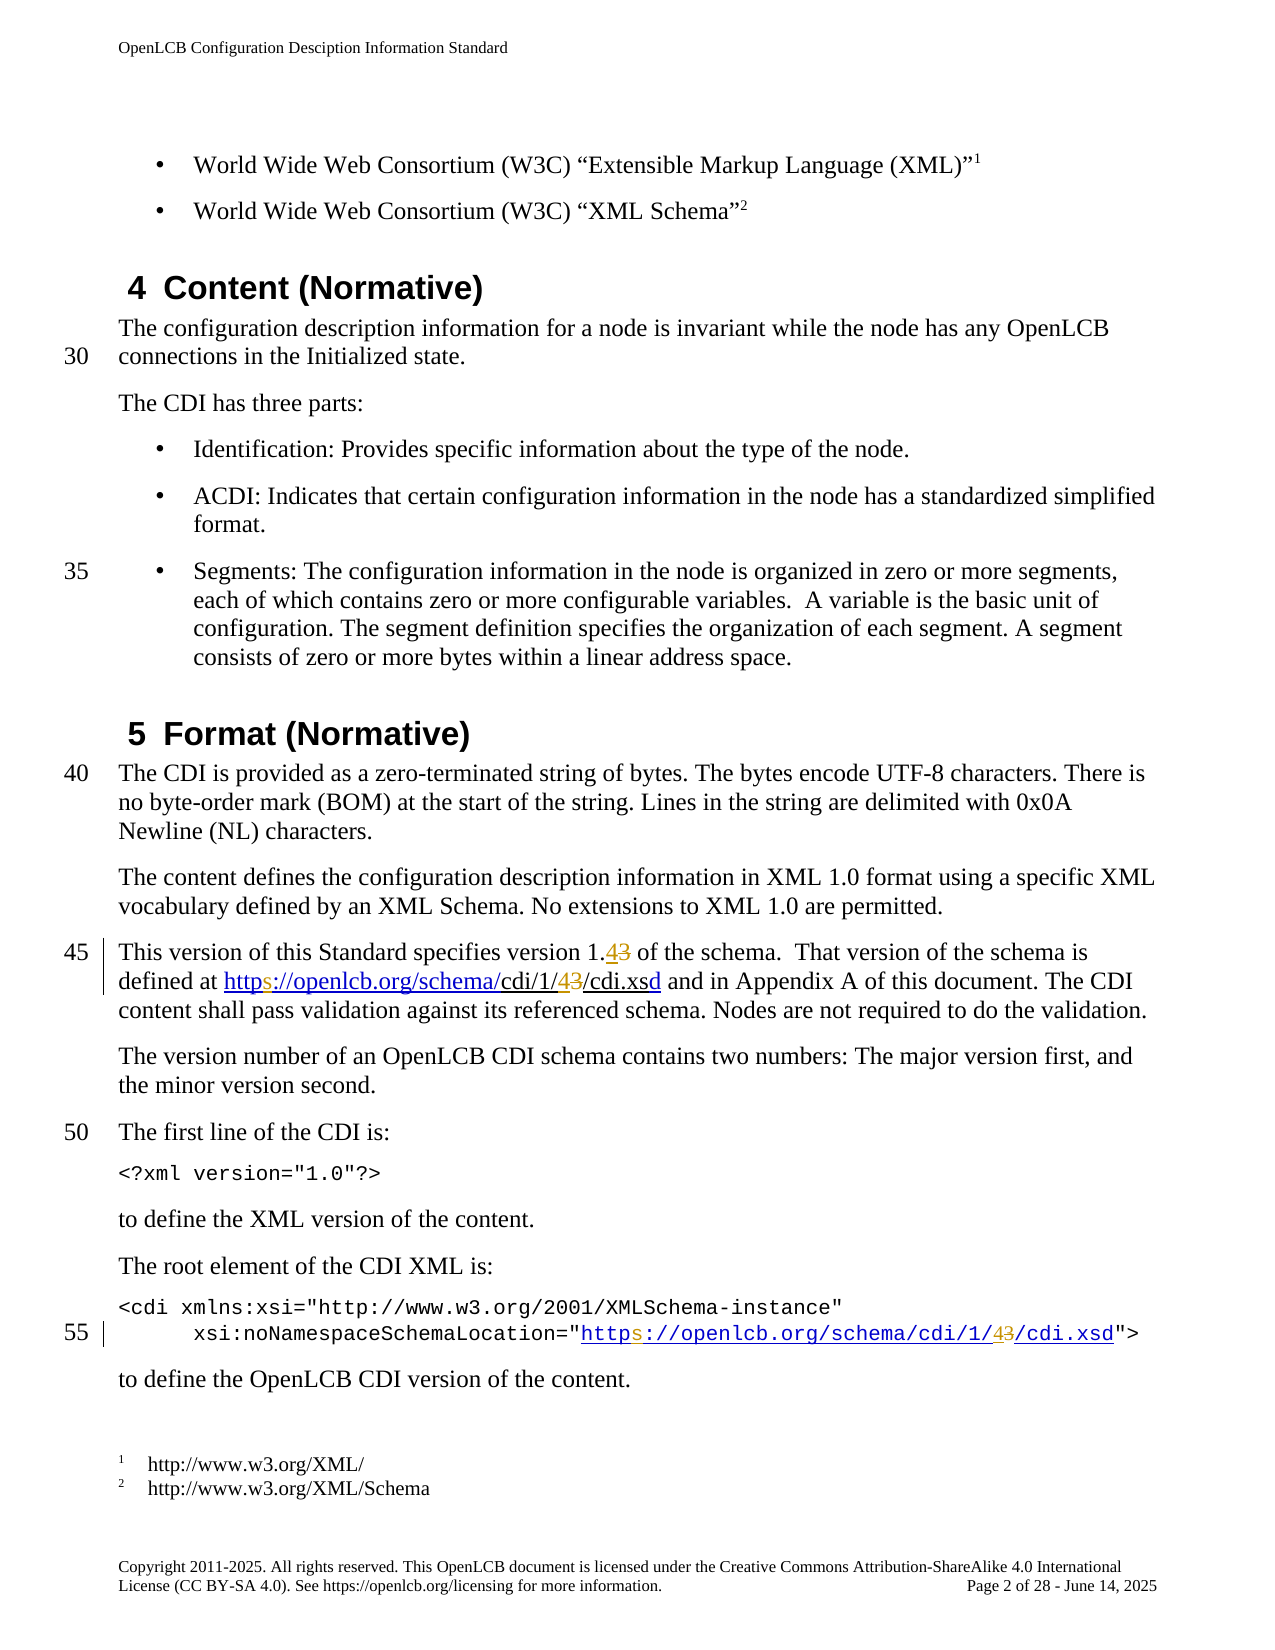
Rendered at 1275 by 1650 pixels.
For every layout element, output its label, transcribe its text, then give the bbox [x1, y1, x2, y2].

text The CDI is provided as a zero-terminated string of bytes. The bytes encode UTF-8 characters. There is no byte-order mark (BOM) at the start of the string. Lines in the string are delimited with 0x0A Newline (NL) characters. [118, 758, 1157, 844]
list http://www.w3.org/XML/ [118, 1452, 1157, 1476]
list http://www.w3.org/XML/Schema [118, 1476, 1157, 1500]
text <?xml version="1.0"?> [118, 1163, 1157, 1187]
subtitle Format (Normative) [118, 714, 1157, 752]
list World Wide Web Consortium (W3C) “XML Schema” [156, 196, 1157, 225]
list Segments: The configuration information in the node is organized in zero or more segments, each of which contains zero or more configurable variables. A variable is the basic unit of configuration. The segment definition specifies the organization of each segment. A segment consists of zero or more bytes within a linear address space. [156, 556, 1157, 671]
subtitle Content (Normative) [118, 268, 1157, 306]
text <cdi xmlns:xsi="http://www.w3.org/2001/XMLSchema-instance" xsi:noNamespaceSchemaLocation="https://openlcb.org/schema/cdi/1/4/cdi.xsd"> [118, 1297, 1157, 1347]
text The configuration description information for a node is invariant while the node has any OpenLCB connections in the Initialized state. [118, 313, 1157, 370]
text This version of this Standard specifies version 1.4 of the schema. That version of the schema is defined at https://openlcb.org/schema/cdi/1/4/cdi.xsd and in Appendix A of this document. The CDI content shall pass validation against its referenced schema. Nodes are not required to do the validation. [118, 937, 1157, 1024]
list ACDI: Indicates that certain configuration information in the node has a standardized simplified format. [156, 481, 1157, 538]
list World Wide Web Consortium (W3C) “Extensible Markup Language (XML)” [156, 150, 1157, 179]
text to define the OpenLCB CDI version of the content. [118, 1364, 1157, 1393]
list Identification: Provides specific information about the type of the node. [156, 434, 1157, 463]
text The root element of the CDI XML is: [118, 1251, 1157, 1280]
text The version number of an OpenLCB CDI schema contains two numbers: The major version first, and the minor version second. [118, 1041, 1157, 1099]
text to define the XML version of the content. [118, 1204, 1157, 1233]
text The content defines the configuration description information in XML 1.0 format using a specific XML vocabulary defined by an XML Schema. No extensions to XML 1.0 are permitted. [118, 862, 1157, 920]
text The first line of the CDI is: [118, 1117, 1157, 1145]
text The CDI has three parts: [118, 388, 1157, 417]
